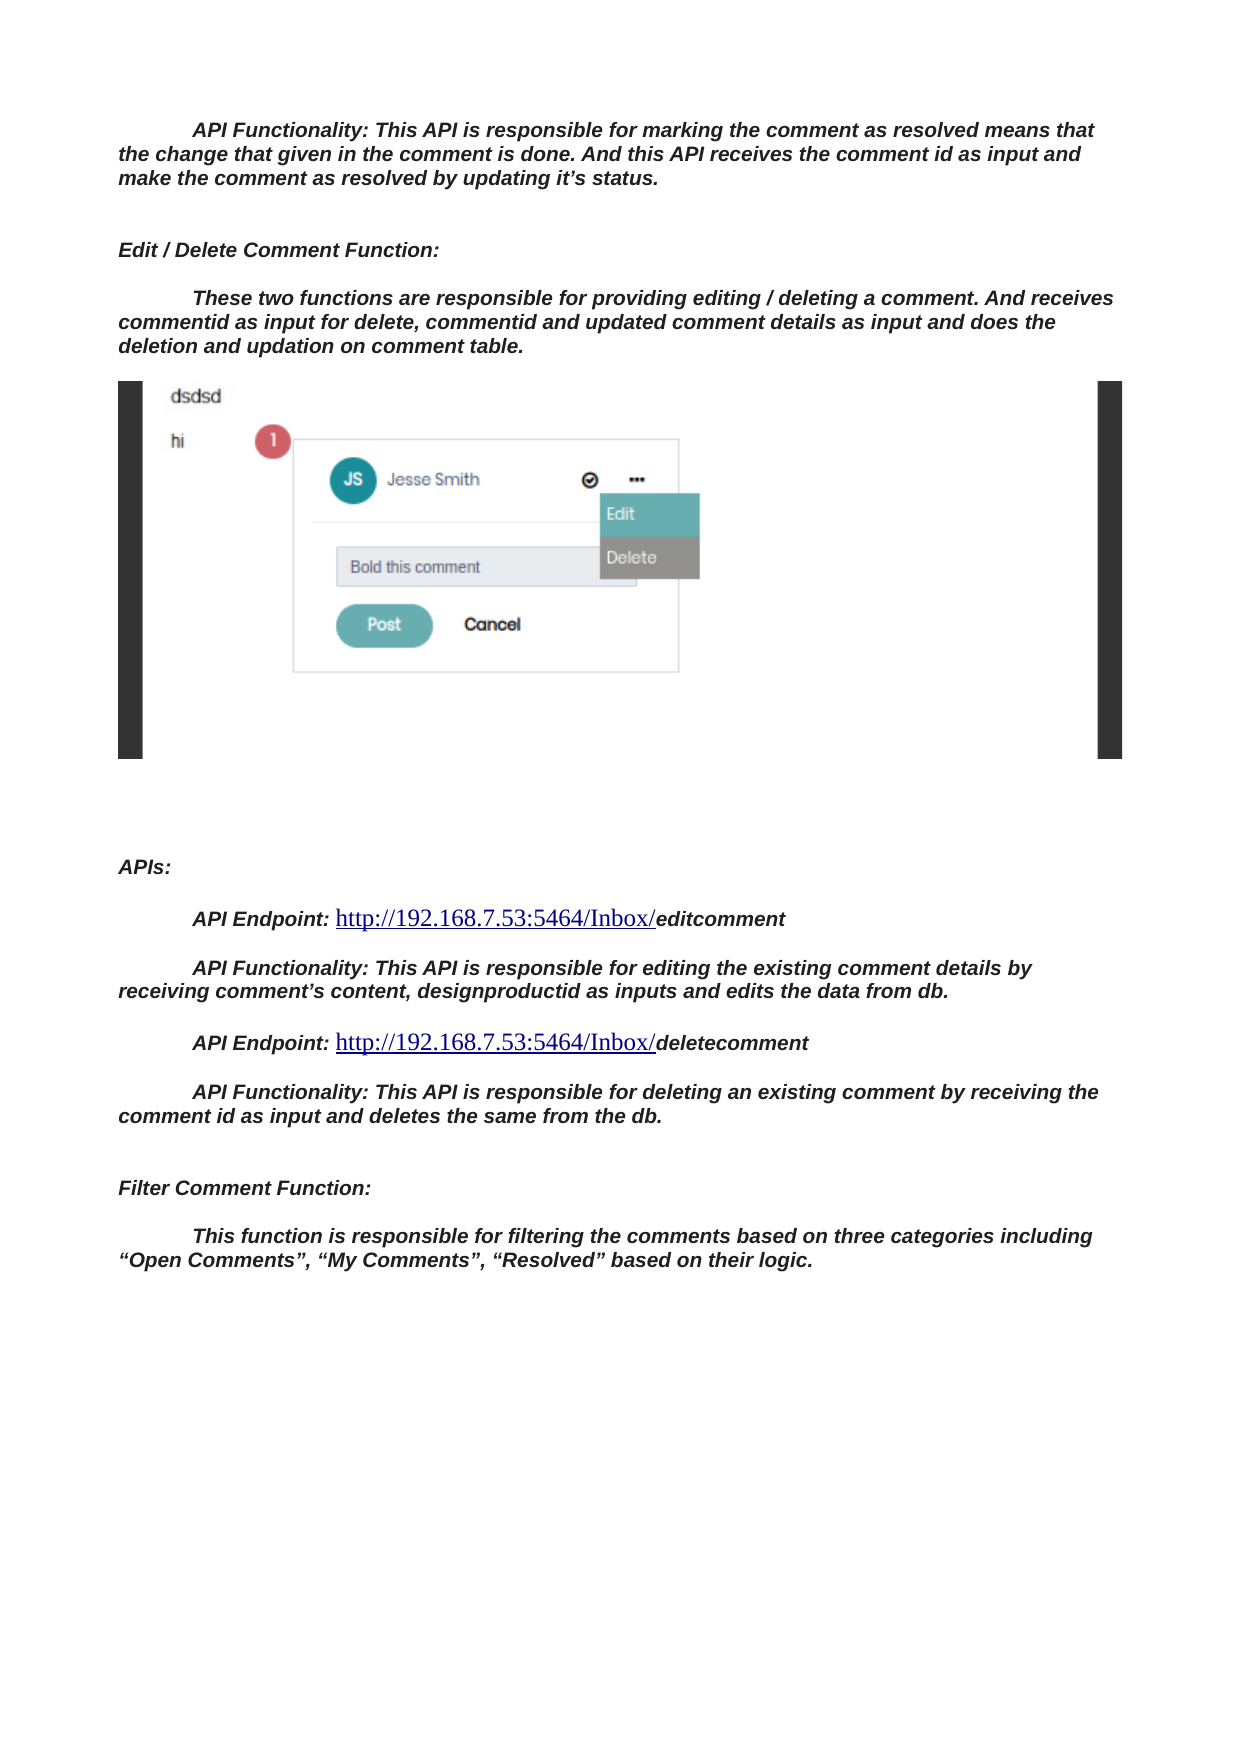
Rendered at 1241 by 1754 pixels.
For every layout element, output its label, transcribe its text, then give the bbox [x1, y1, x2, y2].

text This function is responsible for filtering the comments based on three categories including “Open Comments”, “My Comments”, “Resolved” based on their logic. [118, 1224, 1122, 1272]
picture [118, 381, 1123, 759]
text Edit / Delete Comment Function: [118, 238, 1122, 262]
text Filter Comment Function: [118, 1176, 1122, 1200]
text API Endpoint: http://192.168.7.53:5464/Inbox/deletecomment [118, 1027, 1122, 1056]
text API Functionality: This API is responsible for editing the existing comment details by receiving comment’s content, designproductid as inputs and edits the data from db. [118, 955, 1122, 1003]
text These two functions are responsible for providing editing / deleting a comment. And receives commentid as input for delete, commentid and updated comment details as input and does the deletion and updation on comment table. [118, 286, 1122, 358]
text API Endpoint: http://192.168.7.53:5464/Inbox/editcomment [118, 903, 1122, 931]
text API Functionality: This API is responsible for marking the comment as resolved means that the change that given in the comment is done. And this API receives the comment id as input and make the comment as resolved by updating it’s status. [118, 118, 1122, 190]
text API Functionality: This API is responsible for deleting an existing comment by receiving the comment id as input and deletes the same from the db. [118, 1080, 1122, 1128]
text APIs: [118, 855, 1122, 879]
